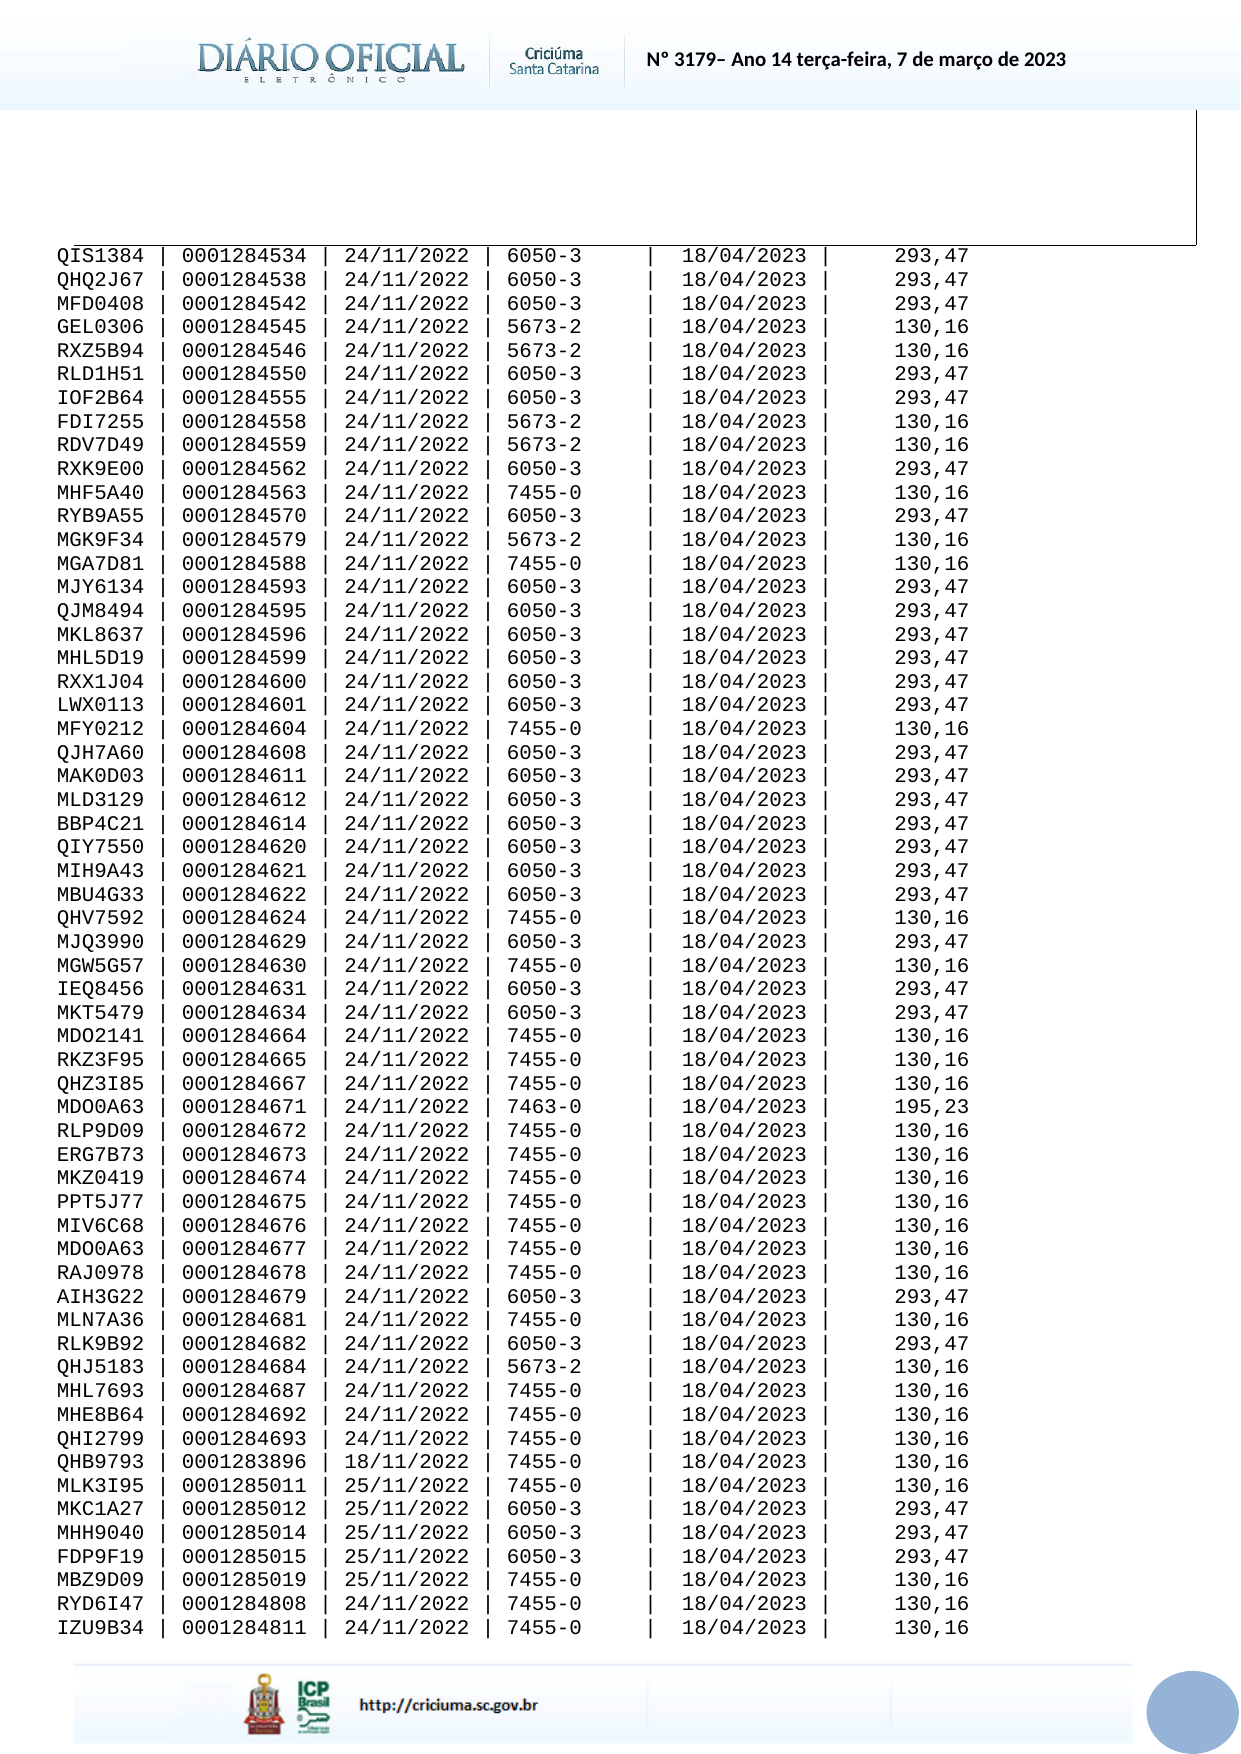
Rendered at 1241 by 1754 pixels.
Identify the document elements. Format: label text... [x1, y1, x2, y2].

text MIH9A43 | 0001284621 | 24/11/2022 | 6050-3 | 18/04/2023 | 293,47 [44, 860, 1196, 884]
text MHE8B64 | 0001284692 | 24/11/2022 | 7455-0 | 18/04/2023 | 130,16 [44, 1404, 1196, 1427]
text MDO0A63 | 0001284671 | 24/11/2022 | 7463-0 | 18/04/2023 | 195,23 [44, 1096, 1196, 1120]
text MKC1A27 | 0001285012 | 25/11/2022 | 6050-3 | 18/04/2023 | 293,47 [44, 1498, 1196, 1522]
text FDI7255 | 0001284558 | 24/11/2022 | 5673-2 | 18/04/2023 | 130,16 [44, 411, 1196, 434]
text MKT5479 | 0001284634 | 24/11/2022 | 6050-3 | 18/04/2023 | 293,47 [44, 1002, 1196, 1026]
text RLD1H51 | 0001284550 | 24/11/2022 | 6050-3 | 18/04/2023 | 293,47 [44, 363, 1196, 387]
text MAK0D03 | 0001284611 | 24/11/2022 | 6050-3 | 18/04/2023 | 293,47 [44, 765, 1196, 789]
text QHJ5183 | 0001284684 | 24/11/2022 | 5673-2 | 18/04/2023 | 130,16 [44, 1357, 1196, 1380]
text MLN7A36 | 0001284681 | 24/11/2022 | 7455-0 | 18/04/2023 | 130,16 [44, 1309, 1196, 1333]
text MFY0212 | 0001284604 | 24/11/2022 | 7455-0 | 18/04/2023 | 130,16 [44, 718, 1196, 742]
text QIY7550 | 0001284620 | 24/11/2022 | 6050-3 | 18/04/2023 | 293,47 [44, 836, 1196, 860]
text QHB9793 | 0001283896 | 18/11/2022 | 7455-0 | 18/04/2023 | 130,16 [44, 1451, 1196, 1475]
text MBZ9D09 | 0001285019 | 25/11/2022 | 7455-0 | 18/04/2023 | 130,16 [44, 1569, 1196, 1593]
text RDV7D49 | 0001284559 | 24/11/2022 | 5673-2 | 18/04/2023 | 130,16 [44, 434, 1196, 458]
text MDO0A63 | 0001284677 | 24/11/2022 | 7455-0 | 18/04/2023 | 130,16 [44, 1238, 1196, 1262]
text QHZ3I85 | 0001284667 | 24/11/2022 | 7455-0 | 18/04/2023 | 130,16 [44, 1073, 1196, 1096]
text RLK9B92 | 0001284682 | 24/11/2022 | 6050-3 | 18/04/2023 | 293,47 [44, 1333, 1196, 1357]
text MKZ0419 | 0001284674 | 24/11/2022 | 7455-0 | 18/04/2023 | 130,16 [44, 1167, 1196, 1191]
text RAJ0978 | 0001284678 | 24/11/2022 | 7455-0 | 18/04/2023 | 130,16 [44, 1262, 1196, 1286]
text MDO2141 | 0001284664 | 24/11/2022 | 7455-0 | 18/04/2023 | 130,16 [44, 1026, 1196, 1049]
text PPT5J77 | 0001284675 | 24/11/2022 | 7455-0 | 18/04/2023 | 130,16 [44, 1191, 1196, 1215]
text MHL7693 | 0001284687 | 24/11/2022 | 7455-0 | 18/04/2023 | 130,16 [44, 1380, 1196, 1404]
text QHI2799 | 0001284693 | 24/11/2022 | 7455-0 | 18/04/2023 | 130,16 [44, 1427, 1196, 1451]
text RYB9A55 | 0001284570 | 24/11/2022 | 6050-3 | 18/04/2023 | 293,47 [44, 505, 1196, 529]
text MGW5G57 | 0001284630 | 24/11/2022 | 7455-0 | 18/04/2023 | 130,16 [44, 954, 1196, 978]
text RYD6I47 | 0001284808 | 24/11/2022 | 7455-0 | 18/04/2023 | 130,16 [44, 1593, 1196, 1617]
text RXZ5B94 | 0001284546 | 24/11/2022 | 5673-2 | 18/04/2023 | 130,16 [44, 340, 1196, 363]
text MBU4G33 | 0001284622 | 24/11/2022 | 6050-3 | 18/04/2023 | 293,47 [44, 884, 1196, 907]
text IEQ8456 | 0001284631 | 24/11/2022 | 6050-3 | 18/04/2023 | 293,47 [44, 978, 1196, 1002]
text MFD0408 | 0001284542 | 24/11/2022 | 6050-3 | 18/04/2023 | 293,47 [44, 292, 1196, 316]
text FDP9F19 | 0001285015 | 25/11/2022 | 6050-3 | 18/04/2023 | 293,47 [44, 1546, 1196, 1569]
text MLK3I95 | 0001285011 | 25/11/2022 | 7455-0 | 18/04/2023 | 130,16 [44, 1475, 1196, 1498]
text GEL0306 | 0001284545 | 24/11/2022 | 5673-2 | 18/04/2023 | 130,16 [44, 316, 1196, 340]
text MHH9040 | 0001285014 | 25/11/2022 | 6050-3 | 18/04/2023 | 293,47 [44, 1522, 1196, 1546]
text QJM8494 | 0001284595 | 24/11/2022 | 6050-3 | 18/04/2023 | 293,47 [44, 600, 1196, 623]
text MHF5A40 | 0001284563 | 24/11/2022 | 7455-0 | 18/04/2023 | 130,16 [44, 482, 1196, 505]
text ERG7B73 | 0001284673 | 24/11/2022 | 7455-0 | 18/04/2023 | 130,16 [44, 1144, 1196, 1167]
text RKZ3F95 | 0001284665 | 24/11/2022 | 7455-0 | 18/04/2023 | 130,16 [44, 1049, 1196, 1073]
text MJY6134 | 0001284593 | 24/11/2022 | 6050-3 | 18/04/2023 | 293,47 [44, 576, 1196, 600]
text IZU9B34 | 0001284811 | 24/11/2022 | 7455-0 | 18/04/2023 | 130,16 [44, 1617, 1196, 1640]
text RXX1J04 | 0001284600 | 24/11/2022 | 6050-3 | 18/04/2023 | 293,47 [44, 671, 1196, 694]
text MHL5D19 | 0001284599 | 24/11/2022 | 6050-3 | 18/04/2023 | 293,47 [44, 647, 1196, 671]
text QIS1384 | 0001284534 | 24/11/2022 | 6050-3 | 18/04/2023 | 293,47 [44, 245, 1196, 269]
text MJQ3990 | 0001284629 | 24/11/2022 | 6050-3 | 18/04/2023 | 293,47 [44, 931, 1196, 954]
text MIV6C68 | 0001284676 | 24/11/2022 | 7455-0 | 18/04/2023 | 130,16 [44, 1215, 1196, 1238]
text MGA7D81 | 0001284588 | 24/11/2022 | 7455-0 | 18/04/2023 | 130,16 [44, 553, 1196, 576]
text QHV7592 | 0001284624 | 24/11/2022 | 7455-0 | 18/04/2023 | 130,16 [44, 907, 1196, 931]
text MGK9F34 | 0001284579 | 24/11/2022 | 5673-2 | 18/04/2023 | 130,16 [44, 529, 1196, 553]
text MLD3129 | 0001284612 | 24/11/2022 | 6050-3 | 18/04/2023 | 293,47 [44, 789, 1196, 813]
text QHQ2J67 | 0001284538 | 24/11/2022 | 6050-3 | 18/04/2023 | 293,47 [44, 269, 1196, 292]
text RXK9E00 | 0001284562 | 24/11/2022 | 6050-3 | 18/04/2023 | 293,47 [44, 458, 1196, 482]
text RLP9D09 | 0001284672 | 24/11/2022 | 7455-0 | 18/04/2023 | 130,16 [44, 1120, 1196, 1144]
text IOF2B64 | 0001284555 | 24/11/2022 | 6050-3 | 18/04/2023 | 293,47 [44, 387, 1196, 411]
text MKL8637 | 0001284596 | 24/11/2022 | 6050-3 | 18/04/2023 | 293,47 [44, 623, 1196, 647]
text BBP4C21 | 0001284614 | 24/11/2022 | 6050-3 | 18/04/2023 | 293,47 [44, 813, 1196, 836]
text AIH3G22 | 0001284679 | 24/11/2022 | 6050-3 | 18/04/2023 | 293,47 [44, 1286, 1196, 1309]
text QJH7A60 | 0001284608 | 24/11/2022 | 6050-3 | 18/04/2023 | 293,47 [44, 742, 1196, 765]
text LWX0113 | 0001284601 | 24/11/2022 | 6050-3 | 18/04/2023 | 293,47 [44, 694, 1196, 718]
